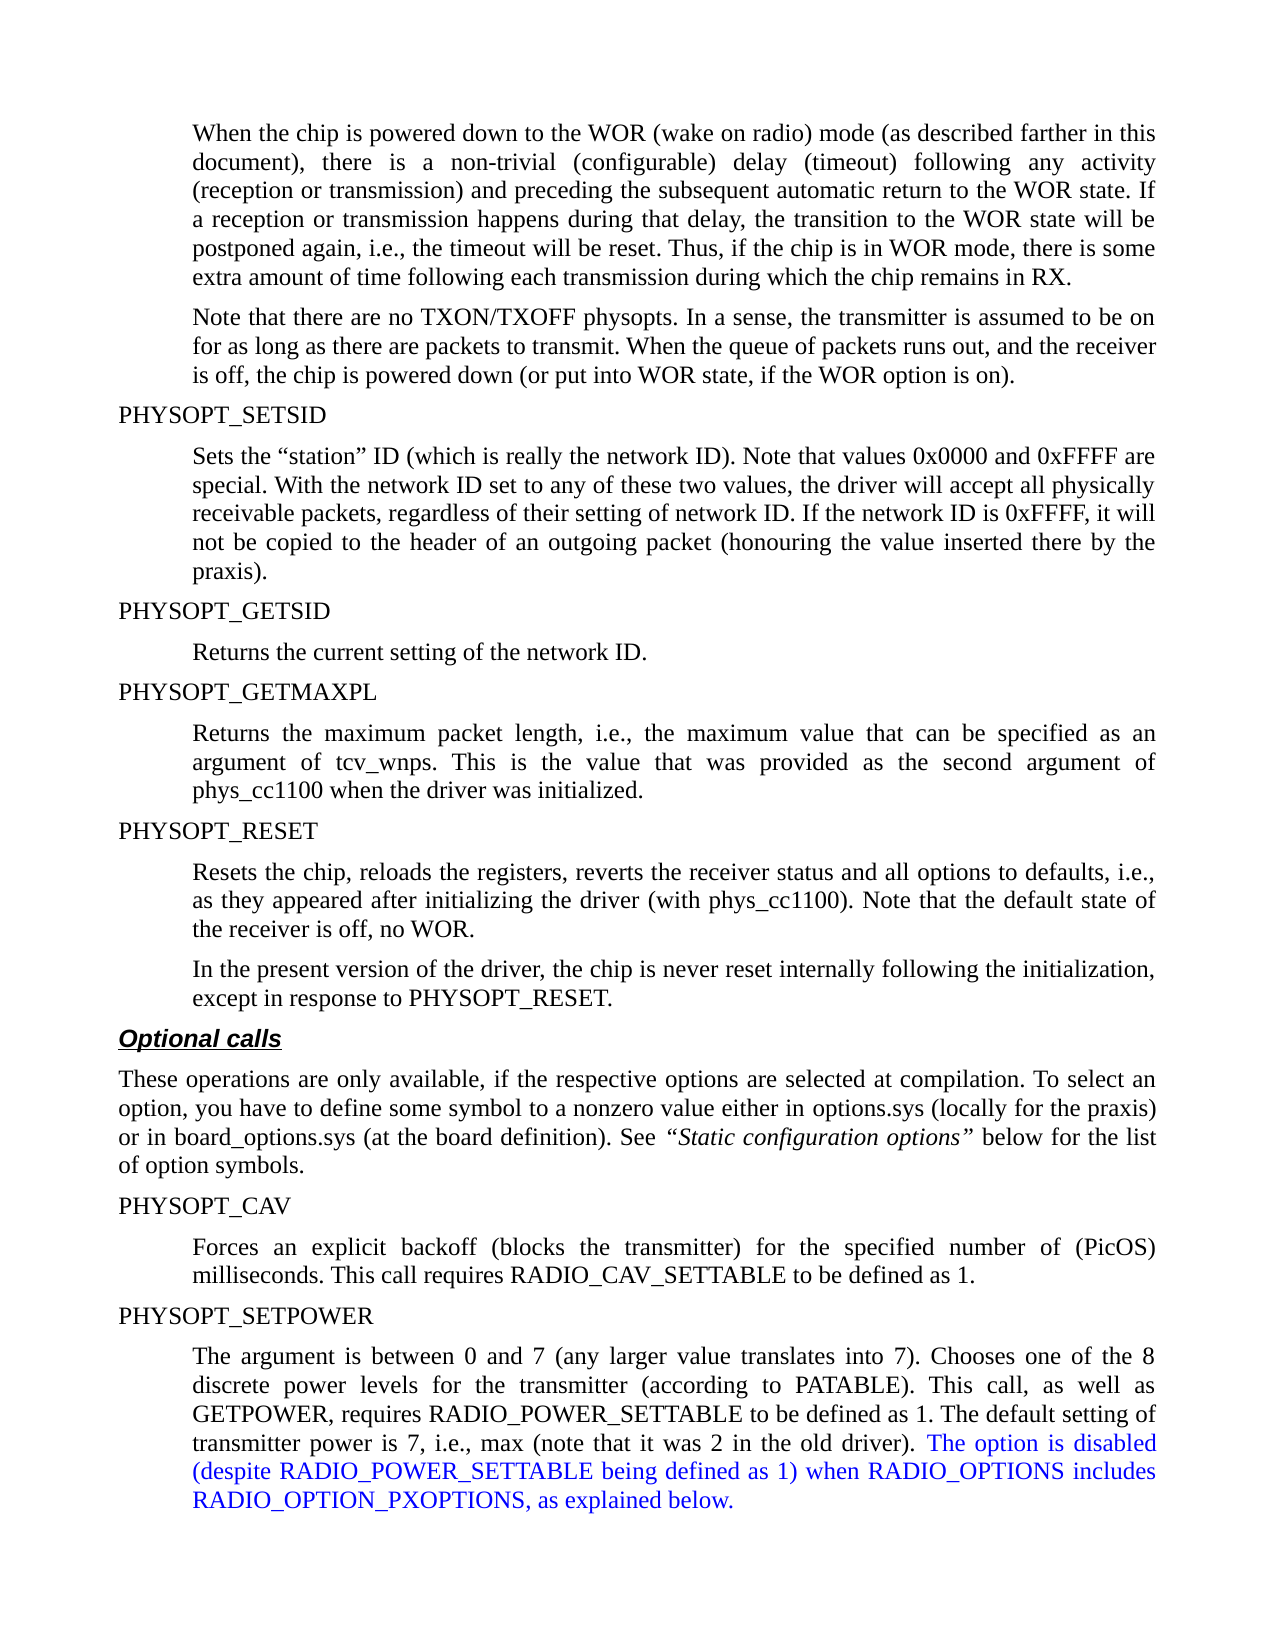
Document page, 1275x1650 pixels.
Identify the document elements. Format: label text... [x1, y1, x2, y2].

text PHYSOPT_SETSID [118, 400, 1157, 429]
text Resets the chip, reloads the registers, reverts the receiver status and all options to defaults, i.e., as they appeared after initializing the driver (with phys_cc1100). Note that the default state of the receiver is off, no WOR. [192, 857, 1157, 943]
text In the present version of the driver, the chip is never reset internally following the initialization, except in response to PHYSOPT_RESET. [192, 954, 1157, 1012]
text PHYSOPT_GETSID [118, 596, 1157, 625]
text Forces an explicit backoff (blocks the transmitter) for the specified number of (PicOS) milliseconds. This call requires RADIO_CAV_SETTABLE to be defined as 1. [192, 1232, 1157, 1289]
subtitle Optional calls [118, 1024, 1157, 1053]
text Sets the “station” ID (which is really the network ID). Note that values 0x0000 and 0xFFFF are special. With the network ID set to any of these two values, the driver will accept all physically receivable packets, regardless of their setting of network ID. If the network ID is 0xFFFF, it will not be copied to the header of an outgoing packet (honouring the value inserted there by the praxis). [192, 441, 1157, 585]
text PHYSOPT_RESET [118, 816, 1157, 845]
text Note that there are no TXON/TXOFF physopts. In a sense, the transmitter is assumed to be on for as long as there are packets to transmit. When the queue of packets runs out, and the receiver is off, the chip is powered down (or put into WOR state, if the WOR option is on). [192, 302, 1157, 389]
text PHYSOPT_GETMAXPL [118, 677, 1157, 706]
text Returns the current setting of the network ID. [192, 637, 1157, 666]
text Returns the maximum packet length, i.e., the maximum value that can be specified as an argument of tcv_wnps. This is the value that was provided as the second argument of phys_cc1100 when the driver was initialized. [192, 718, 1157, 804]
text These operations are only available, if the respective options are selected at compilation. To select an option, you have to define some symbol to a nonzero value either in options.sys (locally for the praxis) or in board_options.sys (at the board definition). See “Static configuration options” below for the list of option symbols. [118, 1064, 1157, 1179]
text PHYSOPT_SETPOWER [118, 1301, 1157, 1330]
text PHYSOPT_CAV [118, 1191, 1157, 1220]
text When the chip is powered down to the WOR (wake on radio) mode (as described farther in this document), there is a non-trivial (configurable) delay (timeout) following any activity (reception or transmission) and preceding the subsequent automatic return to the WOR state. If a reception or transmission happens during that delay, the transition to the WOR state will be postponed again, i.e., the timeout will be reset. Thus, if the chip is in WOR mode, there is some extra amount of time following each transmission during which the chip remains in RX. [192, 118, 1157, 291]
text The argument is between 0 and 7 (any larger value translates into 7). Chooses one of the 8 discrete power levels for the transmitter (according to PATABLE). This call, as well as GETPOWER, requires RADIO_POWER_SETTABLE to be defined as 1. The default setting of transmitter power is 7, i.e., max (note that it was 2 in the old driver). The option is disabled (despite RADIO_POWER_SETTABLE being defined as 1) when RADIO_OPTIONS includes RADIO_OPTION_PXOPTIONS, as explained below. [192, 1341, 1157, 1514]
